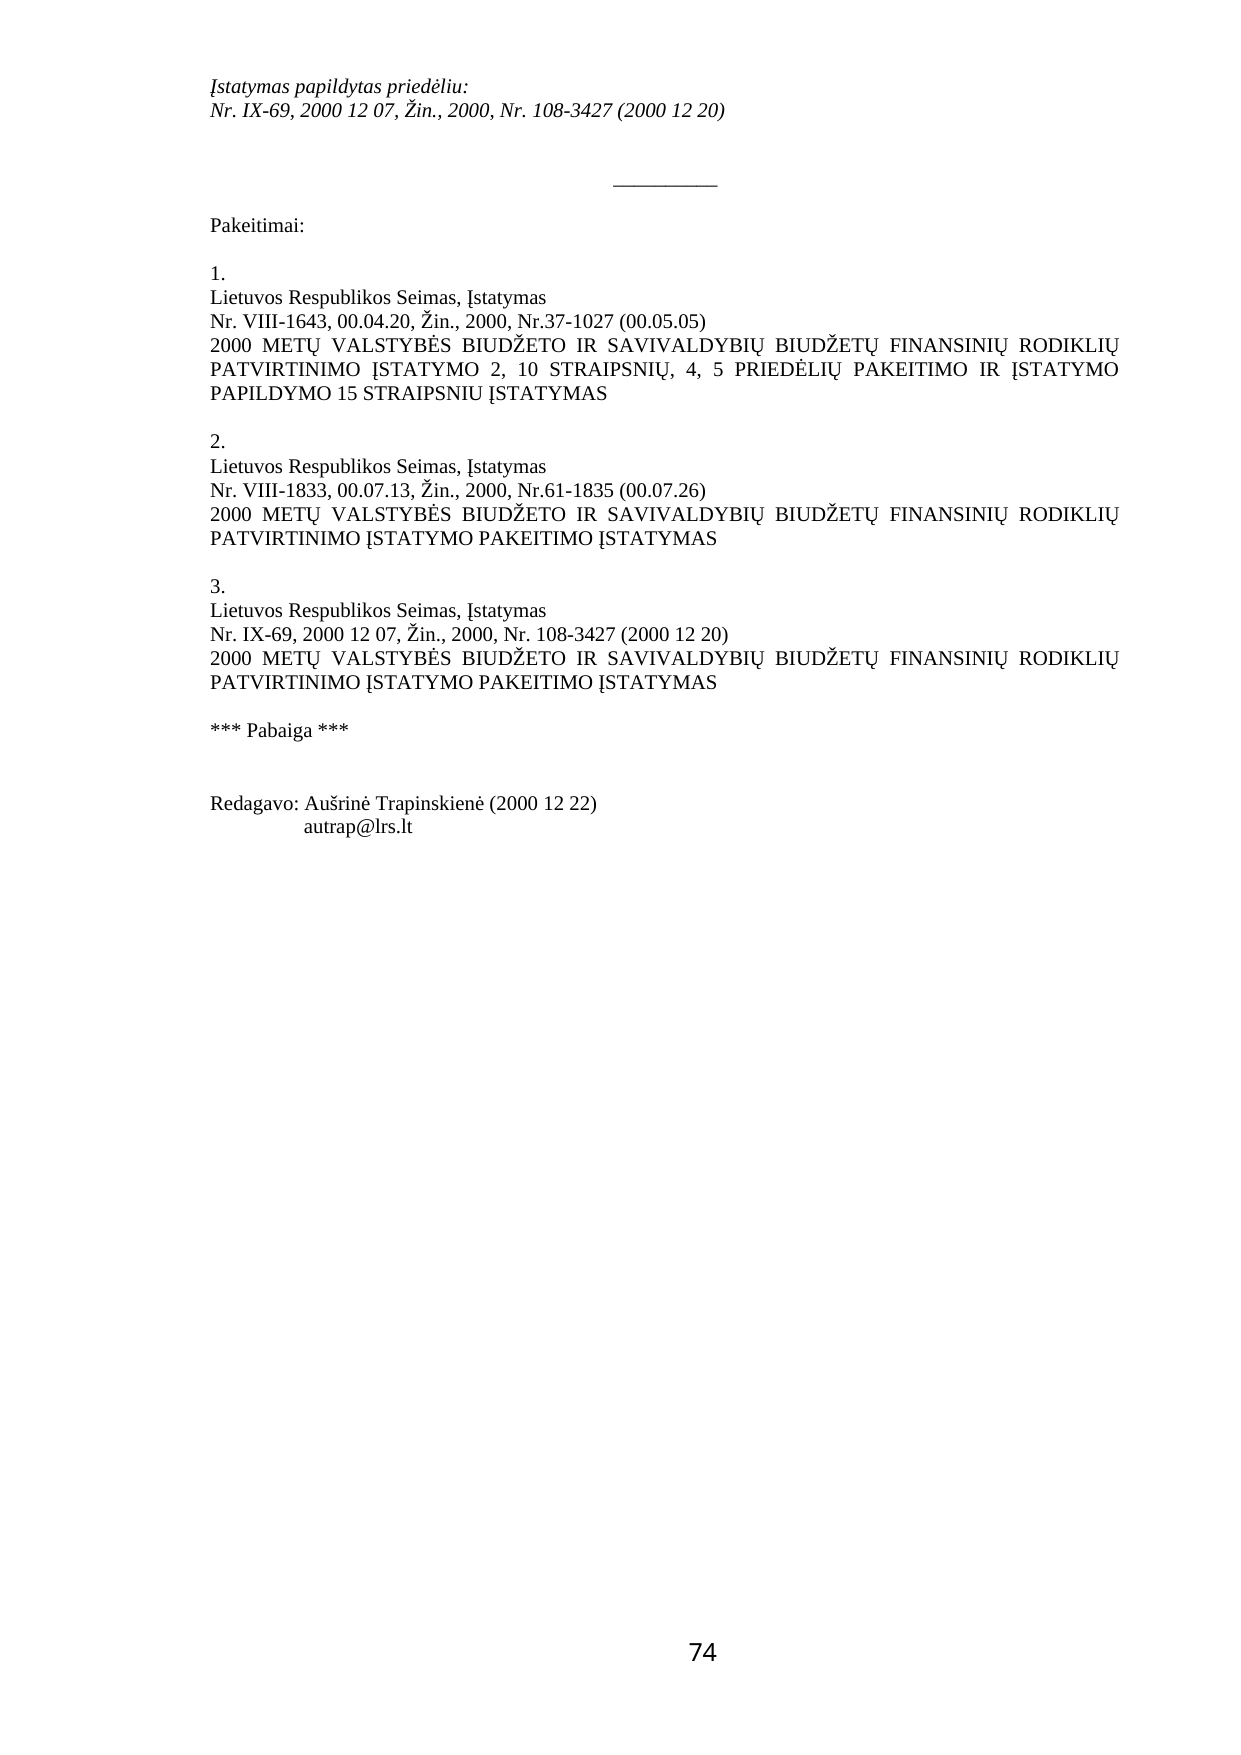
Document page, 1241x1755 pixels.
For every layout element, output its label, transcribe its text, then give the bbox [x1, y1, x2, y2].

text 2000 METŲ VALSTYBĖS BIUDŽETO IR SAVIVALDYBIŲ BIUDŽETŲ FINANSINIŲ RODIKLIŲ PATVIRTINIMO ĮSTATYMO PAKEITIMO ĮSTATYMAS [210, 646, 1120, 694]
text Nr. IX-69, 2000 12 07, Žin., 2000, Nr. 108-3427 (2000 12 20) [210, 622, 1120, 646]
text 1. [210, 261, 1120, 285]
text Nr. VIII-1643, 00.04.20, Žin., 2000, Nr.37-1027 (00.05.05) [210, 309, 1120, 333]
text Nr. VIII-1833, 00.07.13, Žin., 2000, Nr.61-1835 (00.07.26) [210, 478, 1120, 502]
text 2000 METŲ VALSTYBĖS BIUDŽETO IR SAVIVALDYBIŲ BIUDŽETŲ FINANSINIŲ RODIKLIŲ PATVIRTINIMO ĮSTATYMO PAKEITIMO ĮSTATYMAS [210, 502, 1120, 550]
text autrap@lrs.lt [210, 814, 1120, 838]
text Pakeitimai: [210, 213, 1120, 237]
text 3. [210, 574, 1120, 598]
text Įstatymas papildytas priedėliu: [210, 73, 1120, 98]
text *** Pabaiga *** [210, 718, 1120, 742]
text 2000 METŲ VALSTYBĖS BIUDŽETO IR SAVIVALDYBIŲ BIUDŽETŲ FINANSINIŲ RODIKLIŲ PATVIRTINIMO ĮSTATYMO 2, 10 STRAIPSNIŲ, 4, 5 PRIEDĖLIŲ PAKEITIMO IR ĮSTATYMO PAPILDYMO 15 STRAIPSNIU ĮSTATYMAS [210, 333, 1120, 405]
text Lietuvos Respublikos Seimas, Įstatymas [210, 598, 1120, 622]
text Lietuvos Respublikos Seimas, Įstatymas [210, 453, 1120, 478]
text Redagavo: Aušrinė Trapinskienė (2000 12 22) [210, 790, 1120, 814]
text Nr. IX-69, 2000 12 07, Žin., 2000, Nr. 108-3427 (2000 12 20) [210, 98, 1120, 122]
text Lietuvos Respublikos Seimas, Įstatymas [210, 285, 1120, 309]
text __________ [210, 165, 1120, 189]
text 2. [210, 429, 1120, 453]
